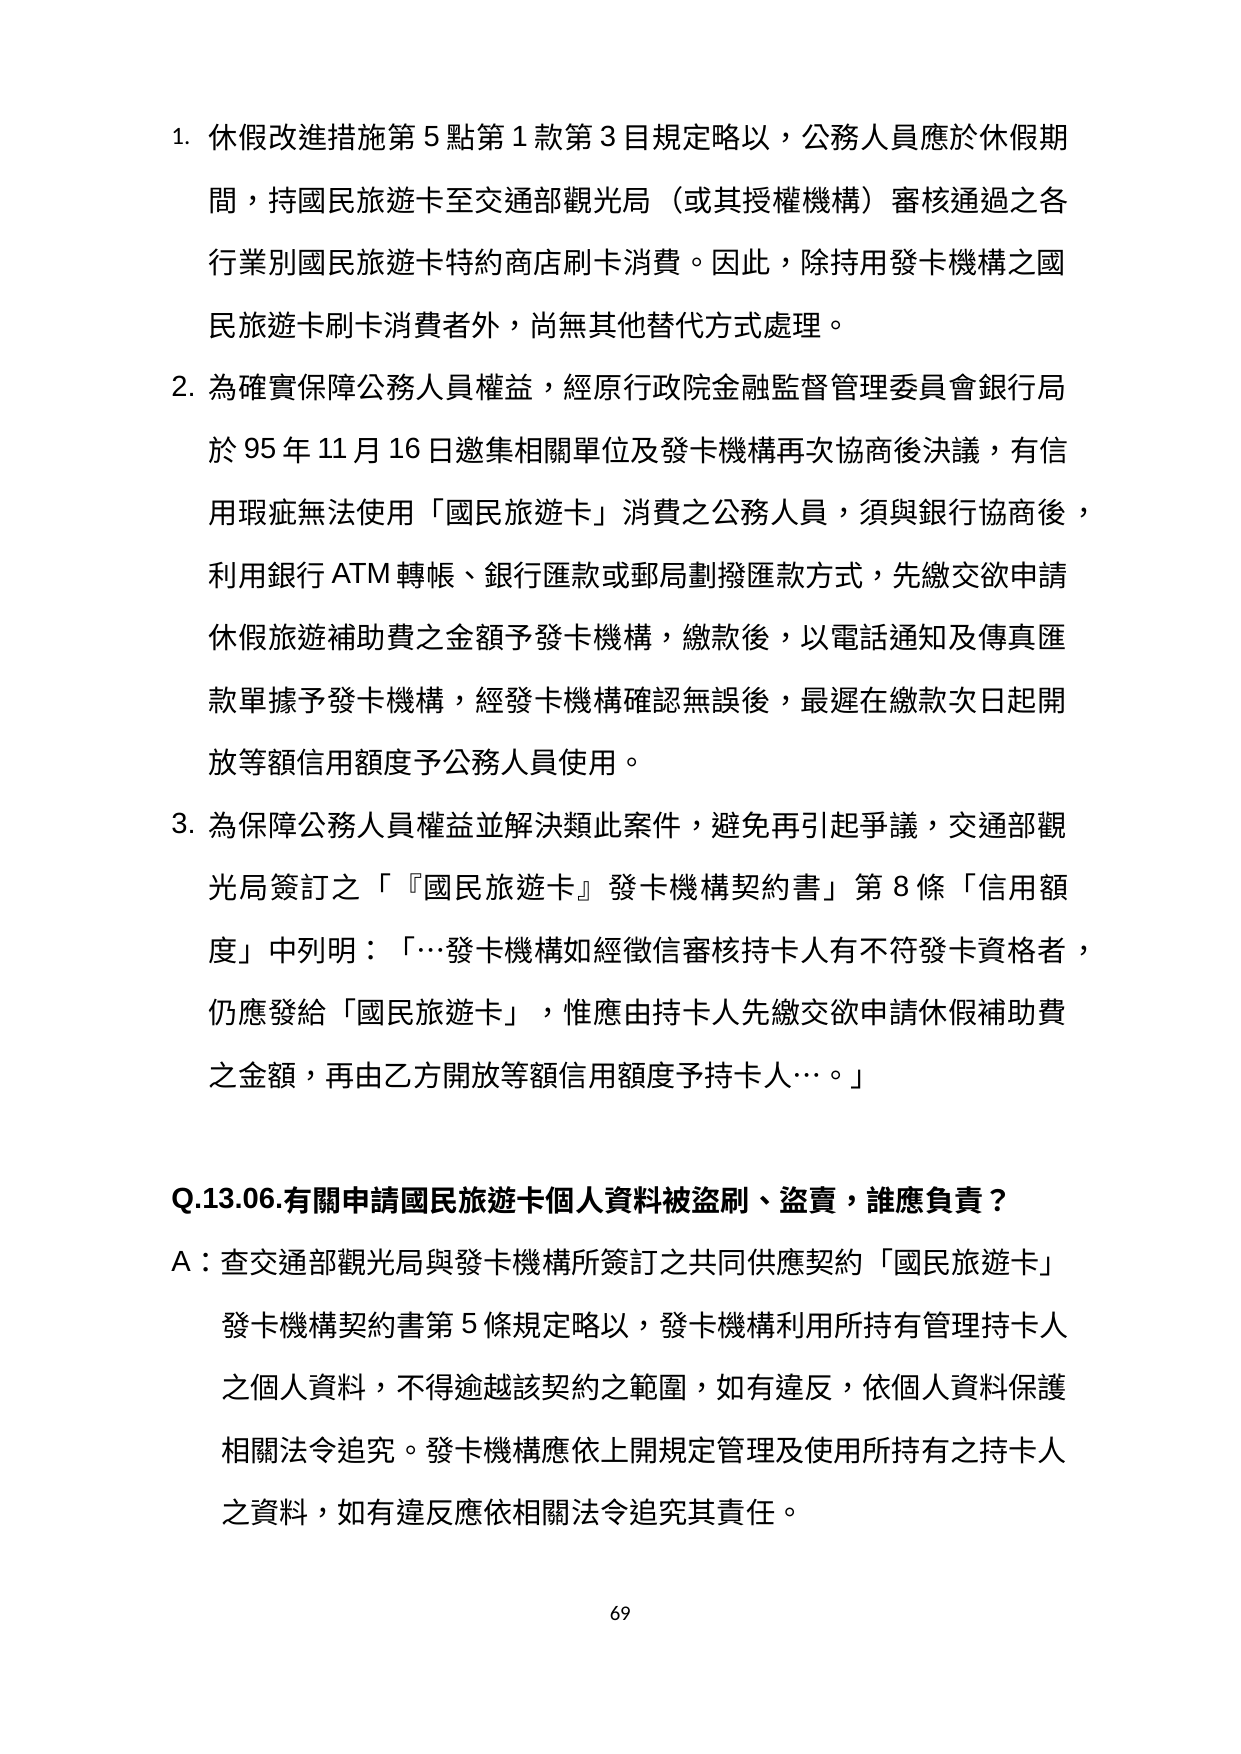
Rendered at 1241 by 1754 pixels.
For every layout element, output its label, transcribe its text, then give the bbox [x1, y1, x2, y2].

text A：查交通部觀光局與發卡機構所簽訂之共同供應契約「國民旅遊卡」發卡機構契約書第5條規定略以，發卡機構利用所持有管理持卡人之個人資料，不得逾越該契約之範圍，如有違反，依個人資料保護相關法令追究。發卡機構應依上開規定管理及使用所持有之持卡人之資料，如有違反應依相關法令追究其責任。 [171, 1219, 1069, 1532]
list 為確實保障公務人員權益，經原行政院金融監督管理委員會銀行局於95年11月16日邀集相關單位及發卡機構再次協商後決議，有信用瑕疵無法使用「國民旅遊卡」消費之公務人員，須與銀行協商後，利用銀行ATM轉帳、銀行匯款或郵局劃撥匯款方式，先繳交欲申請休假旅遊補助費之金額予發卡機構，繳款後，以電話通知及傳真匯款單據予發卡機構，經發卡機構確認無誤後，最遲在繳款次日起開放等額信用額度予公務人員使用。 [171, 344, 1069, 782]
text Q.13.06.有關申請國民旅遊卡個人資料被盜刷、盜賣，誰應負責？ [171, 1157, 1069, 1219]
list 休假改進措施第5點第1款第3目規定略以，公務人員應於休假期間，持國民旅遊卡至交通部觀光局（或其授權機構）審核通過之各行業別國民旅遊卡特約商店刷卡消費。因此，除持用發卡機構之國民旅遊卡刷卡消費者外，尚無其他替代方式處理。 [171, 94, 1069, 344]
list 為保障公務人員權益並解決類此案件，避免再引起爭議，交通部觀光局簽訂之「『國民旅遊卡』發卡機構契約書」第8條「信用額度」中列明：「…發卡機構如經徵信審核持卡人有不符發卡資格者，仍應發給「國民旅遊卡」，惟應由持卡人先繳交欲申請休假補助費之金額，再由乙方開放等額信用額度予持卡人…。」 [171, 782, 1069, 1094]
